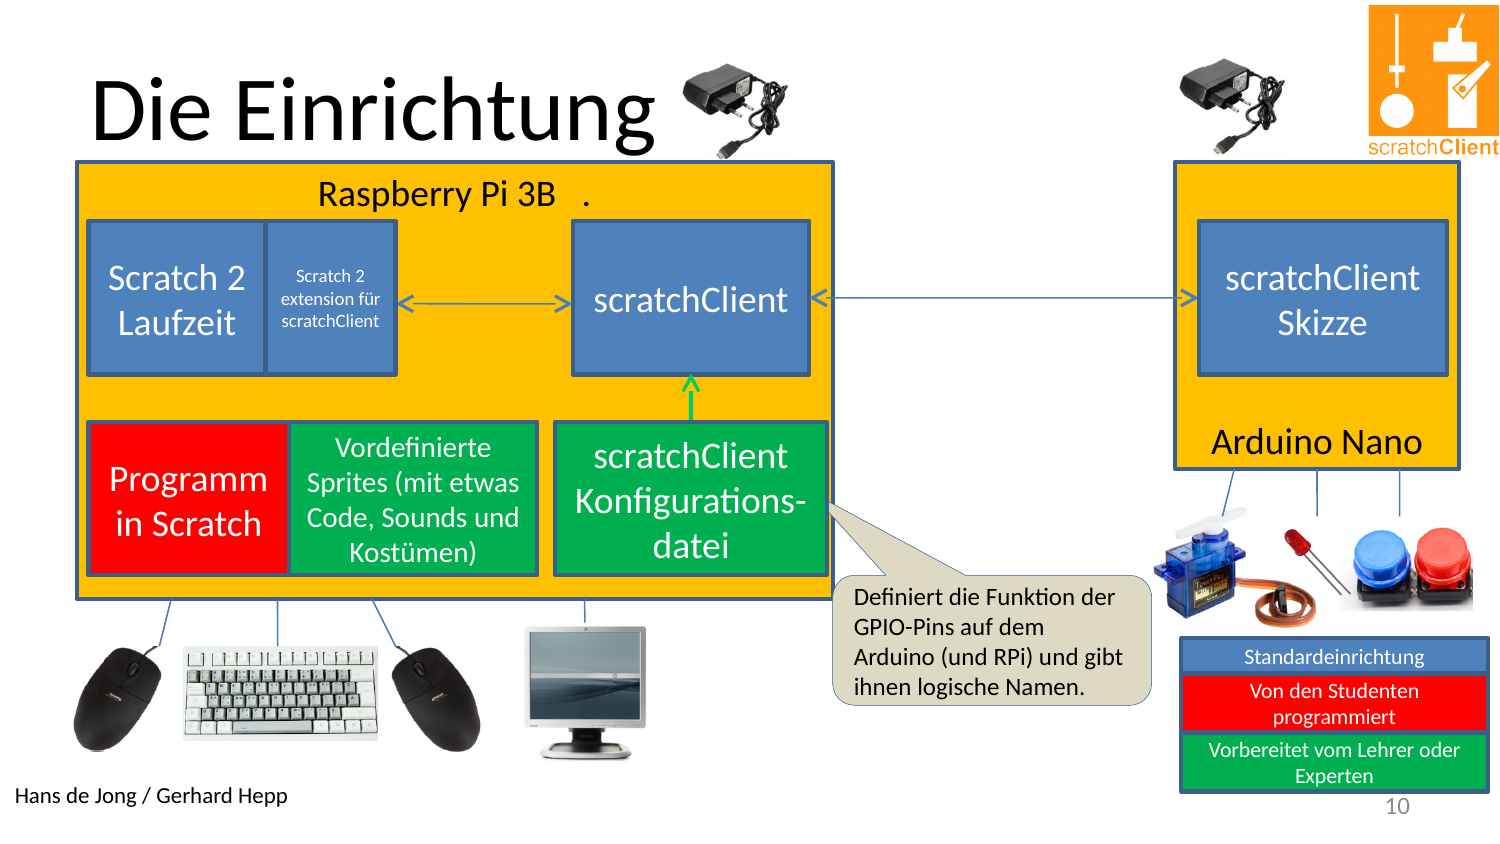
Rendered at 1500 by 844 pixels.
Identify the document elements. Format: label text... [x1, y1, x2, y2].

text_box Raspberry Pi 3B . [76, 175, 833, 599]
picture [1116, 480, 1473, 653]
text_box Vorbereitet vom Lehrer oder Experten [1181, 732, 1489, 792]
text_box scratchClient Skizze [1198, 220, 1447, 375]
picture [1366, 5, 1500, 160]
picture [383, 646, 489, 752]
text_box Scratch 2 extension für scratchClient [265, 220, 396, 375]
text_box scratchClient Konfigurations-datei [555, 421, 827, 576]
text_box Programm in Scratch [88, 421, 289, 576]
slide_number [1340, 792, 1425, 827]
picture [513, 622, 657, 766]
text_box Definiert die Funktion der GPIO-Pins auf dem Arduino (und RPi) und gibt ihnen logische Namen. [827, 500, 1152, 706]
text_box Arduino Nano [1175, 161, 1459, 470]
text_box Scratch 2 Laufzeit [88, 220, 265, 375]
picture [183, 646, 378, 741]
text_box Vordefinierte Sprites (mit etwas Code, Sounds und Kostümen) [289, 421, 538, 576]
text_box Von den Studenten programmiert [1181, 673, 1489, 732]
text_box Standardeinrichtung [1181, 638, 1489, 673]
title Die Einrichtung [75, 33, 1426, 175]
picture [64, 646, 170, 752]
text_box scratchClient [572, 220, 809, 375]
